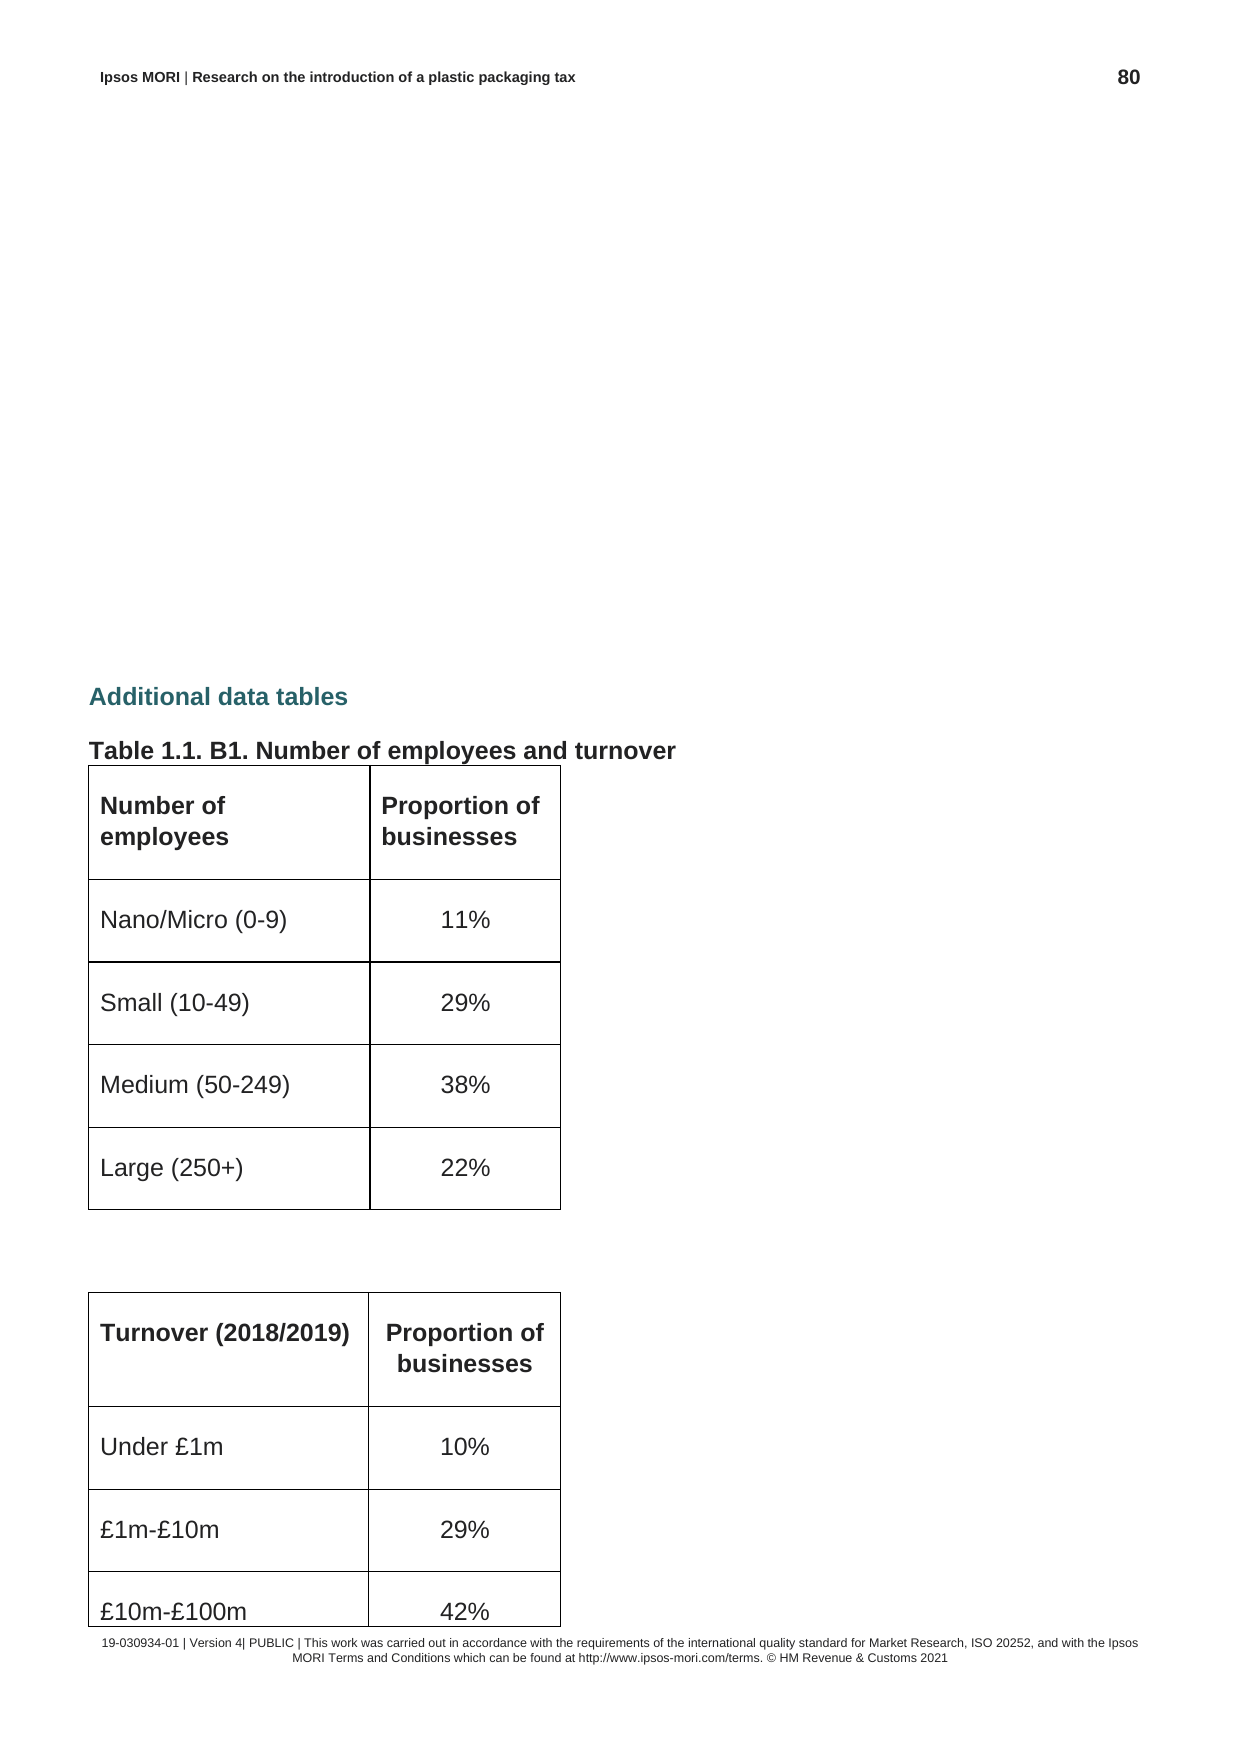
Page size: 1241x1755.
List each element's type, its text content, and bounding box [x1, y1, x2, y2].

table_cell Under £1m [89, 1407, 368, 1489]
table_cell 42% [369, 1572, 560, 1626]
table_cell 29% [371, 963, 560, 1044]
subtitle Additional data tables [89, 682, 1152, 711]
table_cell 10% [369, 1407, 560, 1489]
table_header Proportion of businesses [371, 766, 560, 879]
table_cell Large (250+) [89, 1128, 369, 1209]
subtitle Table 1.1. B1. Number of employees and turnover [89, 736, 1152, 765]
table_cell £10m-£100m [89, 1572, 368, 1626]
table_cell 11% [371, 880, 560, 961]
table_header Number of employees [89, 766, 369, 879]
table_cell 29% [369, 1490, 560, 1571]
table_cell £1m-£10m [89, 1490, 368, 1571]
table_cell Medium (50-249) [89, 1045, 369, 1127]
table_cell Small (10-49) [89, 963, 369, 1044]
table_header Turnover (2018/2019) [89, 1293, 368, 1406]
table_cell Nano/Micro (0-9) [89, 880, 369, 961]
table_cell 38% [371, 1045, 560, 1127]
table_header Proportion of businesses [369, 1293, 560, 1406]
table_cell 22% [371, 1128, 560, 1209]
